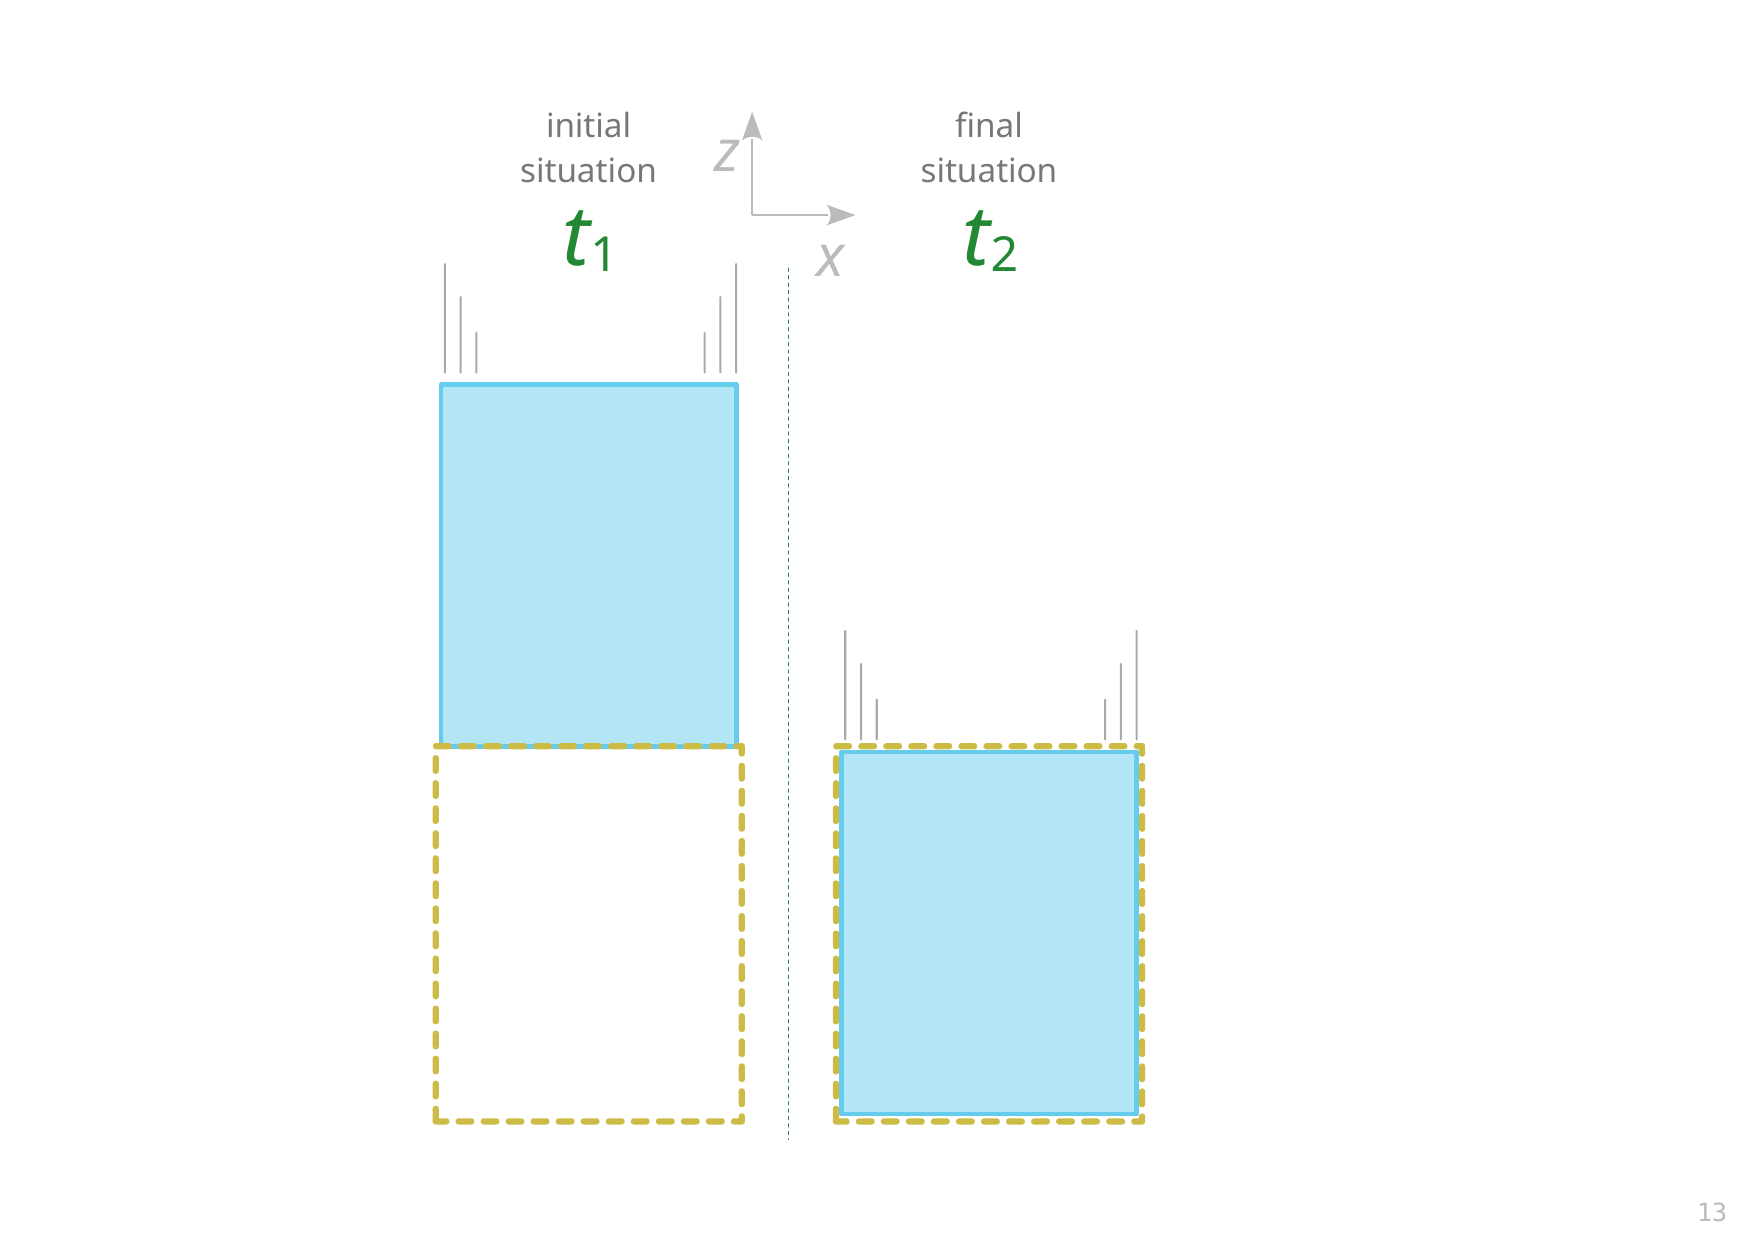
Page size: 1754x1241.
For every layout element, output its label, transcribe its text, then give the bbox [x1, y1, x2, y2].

text_box [983, 743, 1003, 750]
text_box [432, 805, 439, 825]
text_box [1133, 743, 1146, 757]
text_box [1138, 963, 1146, 983]
text_box [432, 780, 439, 800]
text_box [432, 1055, 439, 1075]
text_box [432, 905, 439, 925]
text_box [1138, 1038, 1146, 1058]
text_box final situation [909, 94, 1069, 176]
text_box [1138, 1013, 1146, 1033]
text_box [432, 880, 439, 900]
text_box [832, 830, 840, 850]
text_box [955, 1118, 975, 1125]
text_box [858, 743, 878, 750]
text_box [832, 1005, 840, 1025]
text_box [1138, 1063, 1146, 1083]
text_box [832, 955, 840, 975]
text_box [832, 905, 840, 925]
text_box [1138, 938, 1146, 957]
text_box initial situation [509, 94, 669, 176]
text_box [738, 762, 745, 782]
text_box [738, 988, 745, 1008]
text_box [883, 743, 903, 750]
text_box [1006, 1118, 1025, 1125]
text_box [432, 1105, 450, 1125]
text_box [1138, 913, 1146, 932]
text_box [738, 963, 745, 982]
text_box [432, 830, 439, 850]
text_box [908, 743, 928, 750]
text_box [958, 743, 978, 750]
text_box [505, 1118, 525, 1125]
text_box [738, 1038, 745, 1058]
text_box [580, 1118, 600, 1125]
text_box [432, 384, 745, 757]
text_box [1083, 743, 1103, 750]
text_box [832, 805, 840, 825]
text_box [630, 1118, 650, 1125]
text_box [832, 1030, 840, 1050]
text_box [832, 780, 840, 800]
text_box [1138, 1088, 1146, 1108]
text_box [1138, 837, 1146, 857]
text_box [432, 1080, 439, 1100]
text_box [832, 1080, 840, 1100]
text_box [1008, 743, 1028, 750]
text_box [832, 1055, 840, 1075]
text_box [432, 1005, 439, 1025]
text_box [738, 787, 745, 807]
text_box [1138, 988, 1146, 1008]
text_box [832, 930, 840, 950]
text_box [432, 755, 439, 774]
text_box t1 [547, 176, 630, 267]
text_box [930, 1118, 950, 1125]
text_box [1031, 1118, 1050, 1125]
text_box [1138, 812, 1146, 832]
text_box [905, 1118, 925, 1125]
text_box [432, 855, 439, 875]
text_box [855, 1118, 875, 1125]
text_box [680, 1118, 700, 1125]
text_box [738, 1063, 745, 1083]
text_box [880, 1118, 900, 1125]
text_box [432, 930, 439, 950]
text_box [738, 1088, 745, 1108]
text_box [832, 855, 840, 875]
text_box [432, 1030, 439, 1050]
text_box [832, 1105, 850, 1125]
text_box [432, 980, 439, 1000]
text_box [1138, 762, 1146, 782]
text_box [1138, 888, 1146, 907]
text_box [705, 1118, 725, 1125]
text_box [738, 938, 745, 957]
text_box x [802, 206, 862, 281]
text_box [738, 862, 745, 882]
text_box [730, 1113, 745, 1125]
text_box [1106, 1118, 1126, 1125]
text_box [832, 880, 840, 900]
text_box [1056, 1118, 1075, 1125]
text_box [738, 837, 745, 857]
text_box [1138, 787, 1146, 807]
text_box [555, 1118, 575, 1125]
text_box [832, 980, 840, 1000]
text_box [1058, 743, 1078, 750]
text_box [981, 1118, 1000, 1125]
text_box [933, 743, 953, 750]
text_box [833, 743, 853, 750]
text_box [605, 1118, 625, 1125]
text_box [1033, 743, 1053, 750]
text_box [655, 1118, 675, 1125]
text_box [1081, 1118, 1101, 1125]
text_box [738, 812, 745, 832]
text_box [480, 1118, 500, 1125]
text_box [455, 1118, 475, 1125]
text_box [738, 888, 745, 907]
text_box [1131, 1113, 1146, 1125]
text_box [738, 913, 745, 932]
text_box [1138, 863, 1146, 882]
text_box [738, 1013, 745, 1033]
text_box [1108, 743, 1128, 750]
text_box [841, 752, 1137, 1115]
text_box z [699, 102, 755, 176]
text_box [530, 1118, 550, 1125]
text_box [432, 955, 439, 975]
text_box t2 [948, 176, 1030, 267]
text_box [832, 755, 840, 775]
